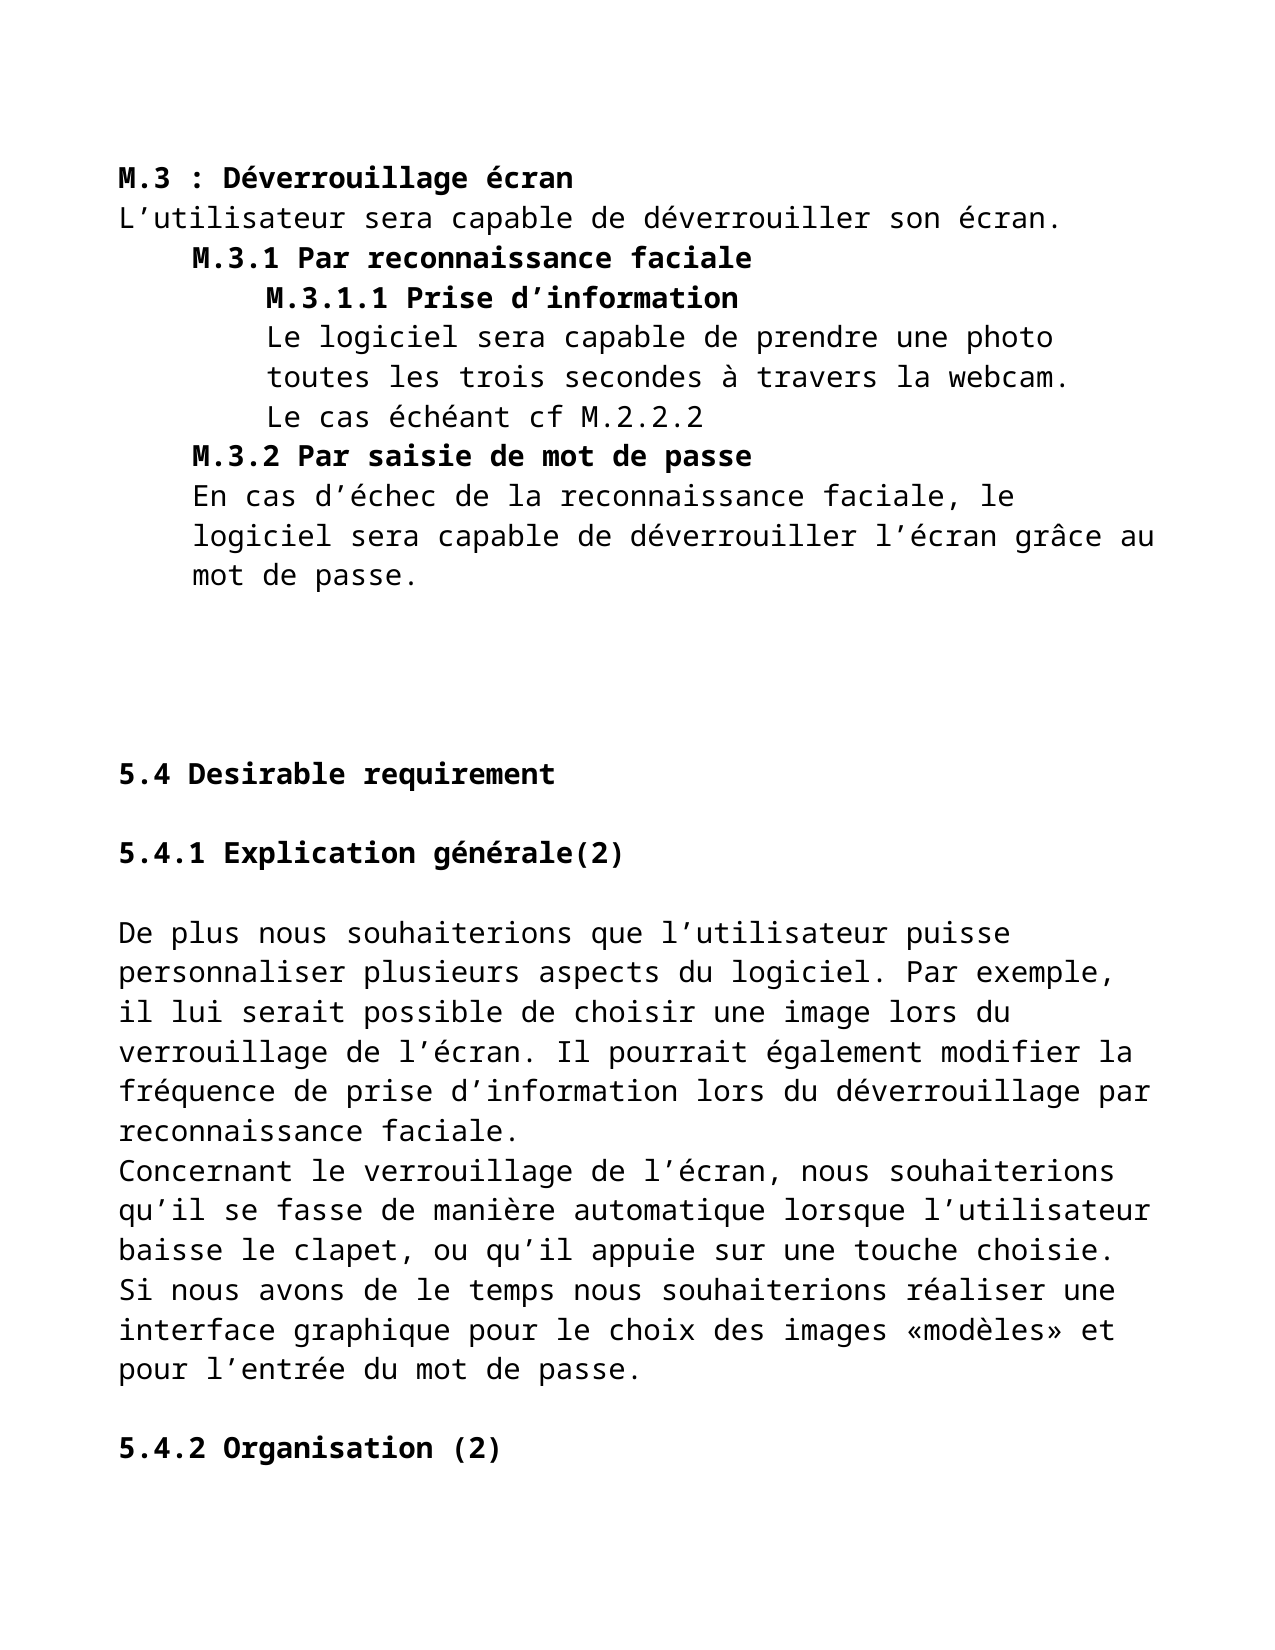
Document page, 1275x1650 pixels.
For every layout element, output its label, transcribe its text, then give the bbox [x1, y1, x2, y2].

text M.3 : Déverrouillage écran [118, 158, 1157, 197]
text Si nous avons de le temps nous souhaiterions réaliser une interface graphique pour le choix des images «modèles» et pour l’entrée du mot de passe. [118, 1269, 1157, 1388]
text 5.4.2 Organisation (2) [118, 1428, 1157, 1467]
text Le logiciel sera capable de prendre une photo toutes les trois secondes à travers la webcam. [118, 317, 1157, 396]
text 5.4.1 Explication générale(2) [118, 832, 1157, 872]
text L’utilisateur sera capable de déverrouiller son écran. [118, 197, 1157, 237]
text M.3.1.1 Prise d’information [118, 277, 1157, 317]
text De plus nous souhaiterions que l’utilisateur puisse personnaliser plusieurs aspects du logiciel. Par exemple, il lui serait possible de choisir une image lors du verrouillage de l’écran. Il pourrait également modifier la fréquence de prise d’information lors du déverrouillage par reconnaissance faciale. [118, 912, 1157, 1150]
text Concernant le verrouillage de l’écran, nous souhaiterions qu’il se fasse de manière automatique lorsque l’utilisateur baisse le clapet, ou qu’il appuie sur une touche choisie. [118, 1150, 1157, 1269]
text 5.4 Desirable requirement [118, 753, 1157, 793]
text Le cas échéant cf M.2.2.2 [118, 396, 1157, 436]
text M.3.2 Par saisie de mot de passe En cas d’échec de la reconnaissance faciale, le logiciel sera capable de déverrouiller l’écran grâce au mot de passe. [118, 436, 1157, 634]
text M.3.1 Par reconnaissance faciale [118, 237, 1157, 277]
